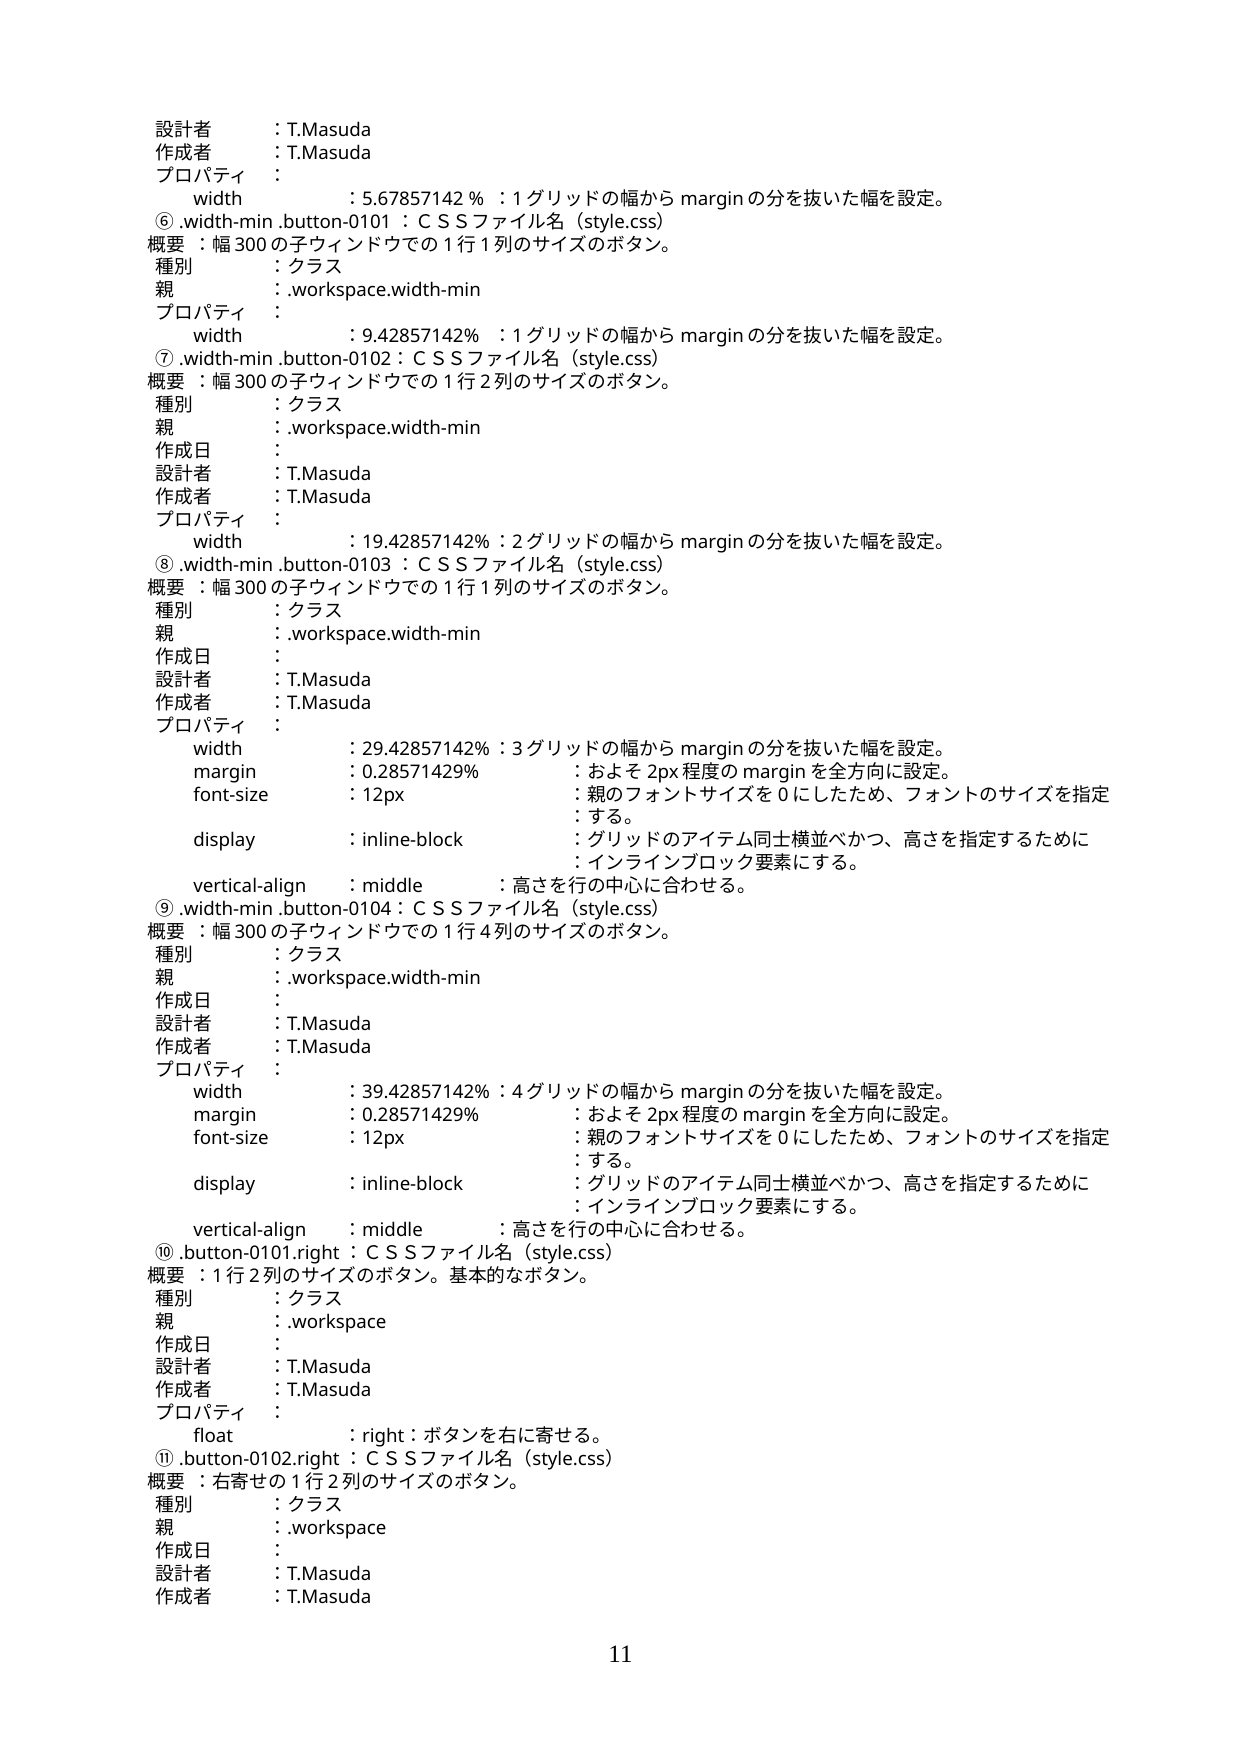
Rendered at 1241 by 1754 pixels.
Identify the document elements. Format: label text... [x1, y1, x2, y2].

text vertical-align ：middle ：高さを行の中心に合わせる。 [118, 874, 1122, 897]
text 概要 ：1行2列のサイズのボタン。基本的なボタン。 [118, 1264, 1122, 1287]
text ：する。 [118, 806, 1122, 828]
text 種別 ：クラス [118, 1287, 1122, 1310]
text ：する。 [118, 1149, 1122, 1172]
text 作成日 ： [118, 645, 1122, 668]
text 親 ：.workspace [118, 1310, 1122, 1333]
text width ：39.42857142% ：4グリッドの幅からmarginの分を抜いた幅を設定。 [118, 1081, 1122, 1103]
text ：インラインブロック要素にする。 [118, 1195, 1122, 1218]
text プロパティ ： [118, 1058, 1122, 1081]
text ：インラインブロック要素にする。 [118, 851, 1122, 874]
text font-size ：12px ：親のフォントサイズを0にしたため、フォントのサイズを指定 [118, 1126, 1122, 1149]
text 設計者 ：T.Masuda [118, 1562, 1122, 1585]
text ⑨ .width-min .button-0104：ＣＳＳファイル名（style.css） [118, 897, 1122, 920]
text ⑧ .width-min .button-0103 ：ＣＳＳファイル名（style.css） [118, 553, 1122, 576]
text 作成者 ：T.Masuda [118, 141, 1122, 164]
text プロパティ ： [118, 714, 1122, 737]
text 作成日 ： [118, 1333, 1122, 1356]
text ⑥ .width-min .button-0101 ：ＣＳＳファイル名（style.css） [118, 210, 1122, 233]
text 作成者 ：T.Masuda [118, 1585, 1122, 1608]
text width ：19.42857142% ：2グリッドの幅からmarginの分を抜いた幅を設定。 [118, 531, 1122, 553]
text 作成者 ：T.Masuda [118, 691, 1122, 714]
text float ：right：ボタンを右に寄せる。 [118, 1424, 1122, 1447]
text 種別 ：クラス [118, 256, 1122, 278]
text margin ：0.28571429% ：およそ2px程度のmarginを全方向に設定。 [118, 760, 1122, 783]
text 設計者 ：T.Masuda [118, 118, 1122, 141]
text 親 ：.workspace [118, 1516, 1122, 1539]
text 種別 ：クラス [118, 599, 1122, 622]
text プロパティ ： [118, 164, 1122, 187]
text font-size ：12px ：親のフォントサイズを0にしたため、フォントのサイズを指定 [118, 783, 1122, 806]
text 設計者 ：T.Masuda [118, 462, 1122, 485]
text width ：9.42857142% ：1グリッドの幅からmarginの分を抜いた幅を設定。 [118, 324, 1122, 347]
text 概要 ：幅300の子ウィンドウでの1行2列のサイズのボタン。 [118, 370, 1122, 393]
text 作成者 ：T.Masuda [118, 485, 1122, 508]
text 種別 ：クラス [118, 1493, 1122, 1516]
text display ：inline-block ：グリッドのアイテム同士横並べかつ、高さを指定するために [118, 1172, 1122, 1195]
text 親 ：.workspace.width-min [118, 416, 1122, 439]
text 設計者 ：T.Masuda [118, 1356, 1122, 1378]
text 親 ：.workspace.width-min [118, 966, 1122, 989]
text 設計者 ：T.Masuda [118, 668, 1122, 691]
text 設計者 ：T.Masuda [118, 1012, 1122, 1035]
text 親 ：.workspace.width-min [118, 278, 1122, 301]
text 概要 ：右寄せの1行2列のサイズのボタン。 [118, 1470, 1122, 1493]
text 親 ：.workspace.width-min [118, 622, 1122, 645]
text width ：5.67857142 % ：1グリッドの幅からmarginの分を抜いた幅を設定。 [118, 187, 1122, 210]
text width ：29.42857142% ：3グリッドの幅からmarginの分を抜いた幅を設定。 [118, 737, 1122, 760]
text 作成日 ： [118, 439, 1122, 462]
text 概要 ：幅300の子ウィンドウでの1行1列のサイズのボタン。 [118, 233, 1122, 256]
text display ：inline-block ：グリッドのアイテム同士横並べかつ、高さを指定するために [118, 828, 1122, 851]
text 種別 ：クラス [118, 943, 1122, 966]
text 概要 ：幅300の子ウィンドウでの1行4列のサイズのボタン。 [118, 920, 1122, 943]
text ⑩ .button-0101.right ：ＣＳＳファイル名（style.css） [118, 1241, 1122, 1264]
text ⑦ .width-min .button-0102：ＣＳＳファイル名（style.css） [118, 347, 1122, 370]
text プロパティ ： [118, 508, 1122, 531]
text 作成者 ：T.Masuda [118, 1035, 1122, 1058]
text margin ：0.28571429% ：およそ2px程度のmarginを全方向に設定。 [118, 1103, 1122, 1126]
text ⑪ .button-0102.right ：ＣＳＳファイル名（style.css） [118, 1447, 1122, 1470]
text 作成者 ：T.Masuda [118, 1378, 1122, 1401]
text プロパティ ： [118, 301, 1122, 324]
text 作成日 ： [118, 1539, 1122, 1562]
text プロパティ ： [118, 1401, 1122, 1424]
text 作成日 ： [118, 989, 1122, 1012]
text 概要 ：幅300の子ウィンドウでの1行1列のサイズのボタン。 [118, 576, 1122, 599]
text vertical-align ：middle ：高さを行の中心に合わせる。 [118, 1218, 1122, 1241]
text 種別 ：クラス [118, 393, 1122, 416]
